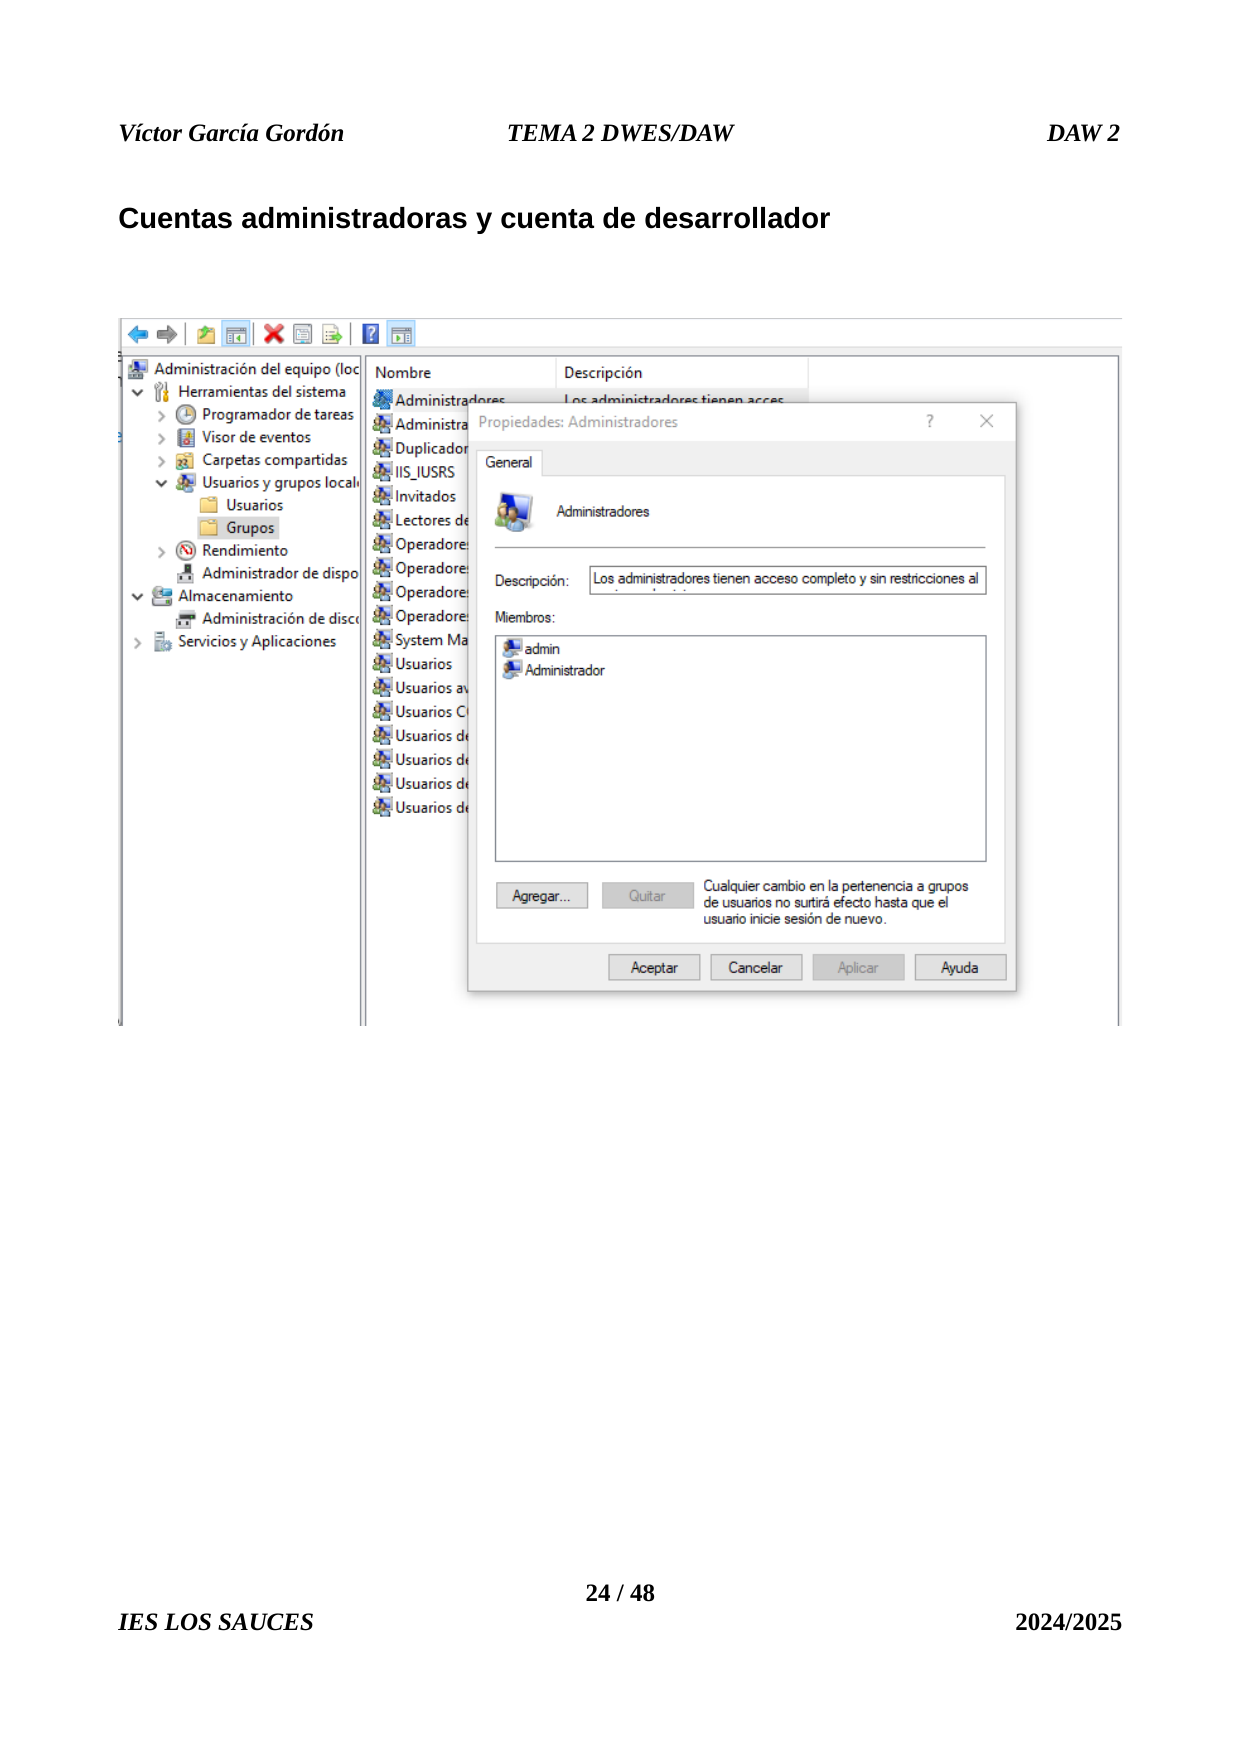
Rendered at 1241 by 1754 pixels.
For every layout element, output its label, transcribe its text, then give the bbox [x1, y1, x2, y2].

subtitle Cuentas administradoras y cuenta de desarrollador [118, 201, 1122, 235]
picture [118, 318, 1123, 1026]
